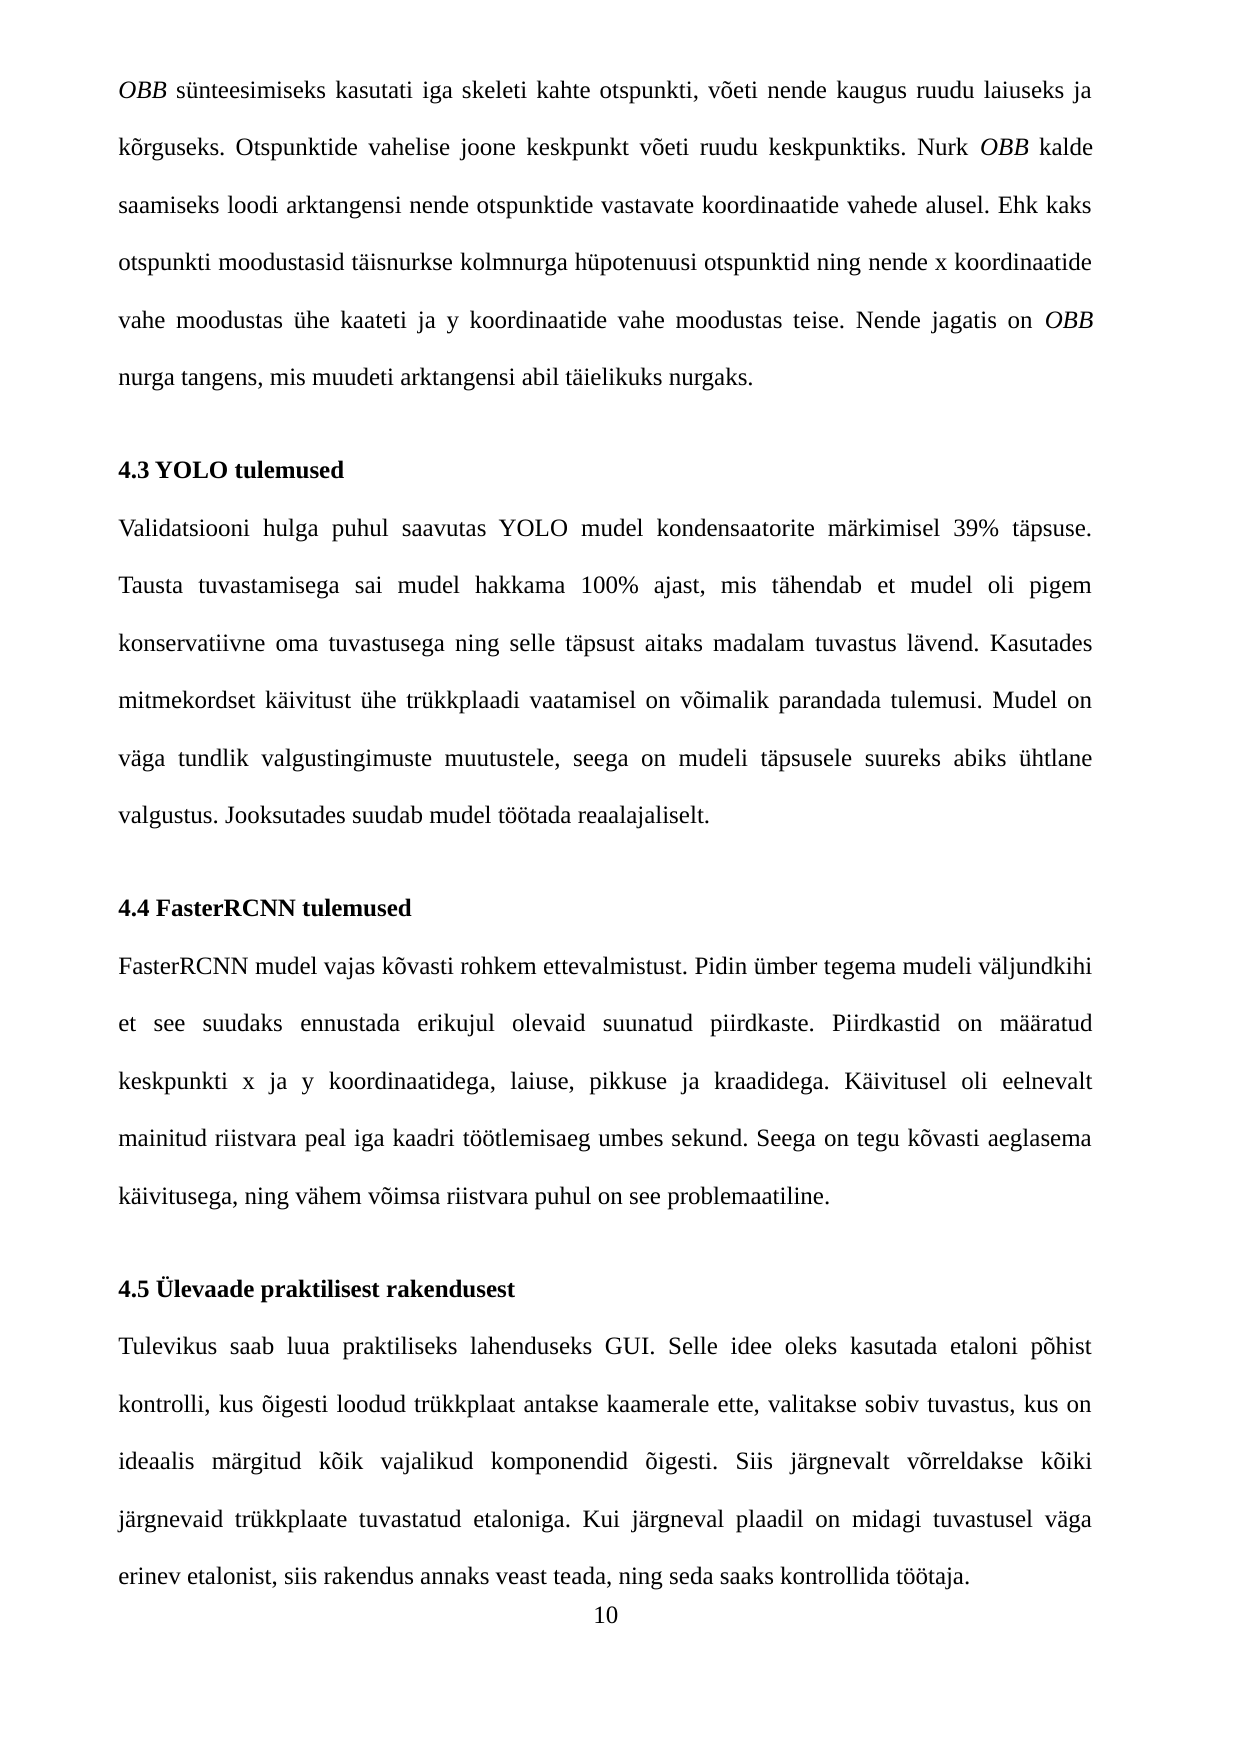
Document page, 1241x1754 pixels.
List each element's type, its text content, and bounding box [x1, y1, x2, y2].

text Tulevikus saab luua praktiliseks lahenduseks GUI. Selle idee oleks kasutada etaloni põhist kontrolli, kus õigesti loodud trükkplaat antakse kaamerale ette, valitakse sobiv tuvastus, kus on ideaalis märgitud kõik vajalikud komponendid õigesti. Siis järgnevalt võrreldakse kõiki järgnevaid trükkplaate tuvastatud etaloniga. Kui järgneval plaadil on midagi tuvastusel väga erinev etalonist, siis rakendus annaks veast teada, ning seda saaks kontrollida töötaja. [118, 1331, 1093, 1590]
subtitle 4.3 YOLO tulemused [118, 455, 1093, 484]
subtitle 4.4 FasterRCNN tulemused [118, 893, 1093, 922]
subtitle 4.5 Ülevaade praktilisest rakendusest [118, 1274, 1093, 1302]
text FasterRCNN mudel vajas kõvasti rohkem ettevalmistust. Pidin ümber tegema mudeli väljundkihi et see suudaks ennustada erikujul olevaid suunatud piirdkaste. Piirdkastid on määratud keskpunkti x ja y koordinaatidega, laiuse, pikkuse ja kraadidega. Käivitusel oli eelnevalt mainitud riistvara peal iga kaadri töötlemisaeg umbes sekund. Seega on tegu kõvasti aeglasema käivitusega, ning vähem võimsa riistvara puhul on see problemaatiline. [118, 951, 1093, 1209]
text OBB sünteesimiseks kasutati iga skeleti kahte otspunkti, võeti nende kaugus ruudu laiuseks ja kõrguseks. Otspunktide vahelise joone keskpunkt võeti ruudu keskpunktiks. Nurk OBB kalde saamiseks loodi arktangensi nende otspunktide vastavate koordinaatide vahede alusel. Ehk kaks otspunkti moodustasid täisnurkse kolmnurga hüpotenuusi otspunktid ning nende x koordinaatide vahe moodustas ühe kaateti ja y koordinaatide vahe moodustas teise. Nende jagatis on OBB nurga tangens, mis muudeti arktangensi abil täielikuks nurgaks. [118, 75, 1093, 391]
text Validatsiooni hulga puhul saavutas YOLO mudel kondensaatorite märkimisel 39% täpsuse. Tausta tuvastamisega sai mudel hakkama 100% ajast, mis tähendab et mudel oli pigem konservatiivne oma tuvastusega ning selle täpsust aitaks madalam tuvastus lävend. Kasutades mitmekordset käivitust ühe trükkplaadi vaatamisel on võimalik parandada tulemusi. Mudel on väga tundlik valgustingimuste muutustele, seega on mudeli täpsusele suureks abiks ühtlane valgustus. Jooksutades suudab mudel töötada reaalajaliselt. [118, 513, 1093, 829]
